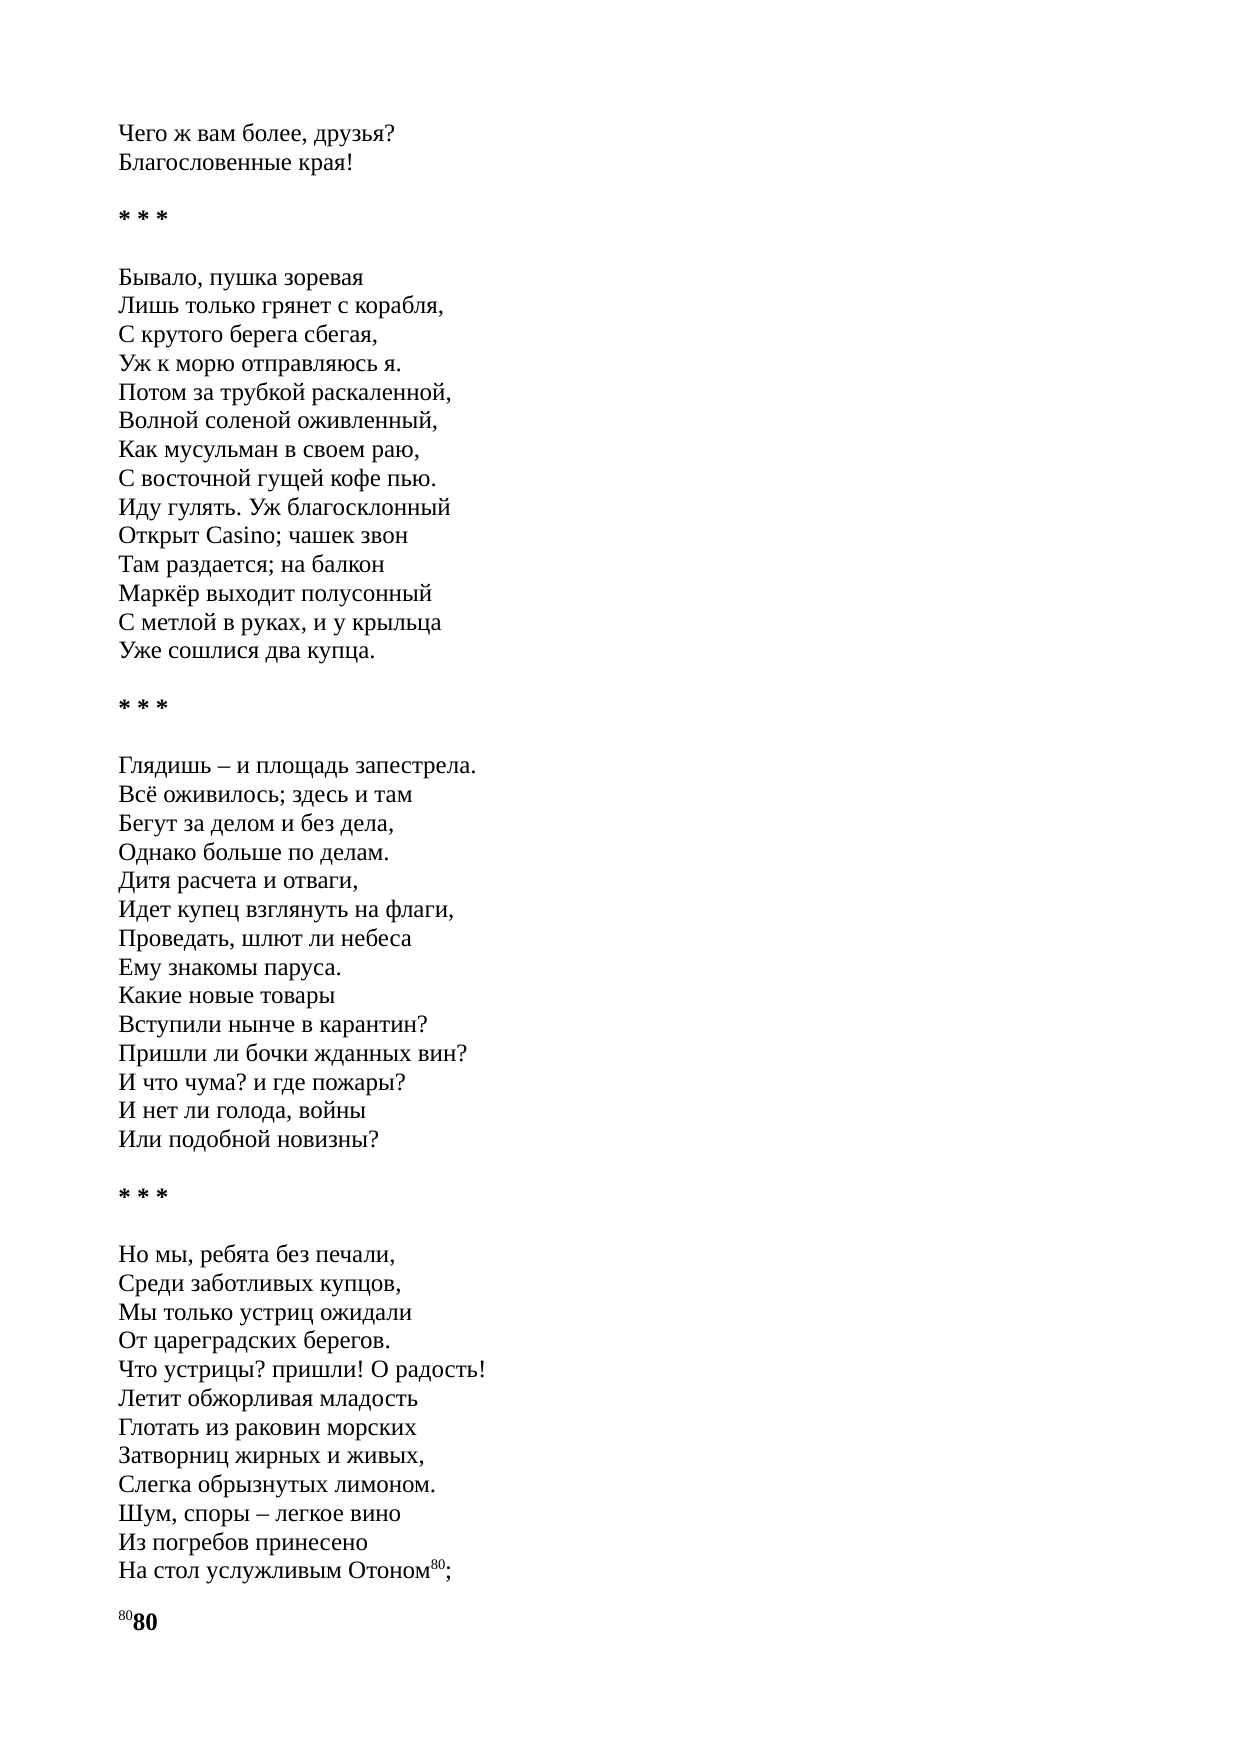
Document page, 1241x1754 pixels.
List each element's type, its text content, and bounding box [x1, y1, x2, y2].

text Затворниц жирных и живых, [118, 1441, 1240, 1469]
text Там раздается; на балкон [118, 549, 1240, 578]
text И что чума? и где пожары? [118, 1067, 1240, 1096]
text Маркёр выходит полусонный [118, 578, 1240, 607]
text * * * [118, 693, 1240, 722]
text Бегут за делом и без дела, [118, 808, 1240, 837]
text Вступили нынче в карантин? [118, 1009, 1240, 1038]
text Летит обжорливая младость [118, 1383, 1240, 1412]
text Глотать из раковин морских [118, 1412, 1240, 1441]
text Или подобной новизны? [118, 1124, 1240, 1153]
text Потом за трубкой раскаленной, [118, 377, 1240, 406]
text И нет ли голода, войны [118, 1096, 1240, 1124]
text Всё оживилось; здесь и там [118, 779, 1240, 808]
text Что устрицы? пришли! О радость! [118, 1354, 1240, 1383]
text Идет купец взглянуть на флаги, [118, 894, 1240, 923]
text Слегка обрызнутых лимоном. [118, 1469, 1240, 1498]
text Бывало, пушка зоревая [118, 262, 1240, 291]
text От цареградских берегов. [118, 1326, 1240, 1354]
text Среди заботливых купцов, [118, 1268, 1240, 1297]
text На стол услужливым Отоном; [118, 1556, 1240, 1584]
text * * * [118, 204, 1240, 233]
text Мы только устриц ожидали [118, 1297, 1240, 1326]
text Шум, споры – легкое вино [118, 1498, 1240, 1527]
text Дитя расчета и отваги, [118, 866, 1240, 894]
text Уж к морю отправляюсь я. [118, 348, 1240, 377]
text Проведать, шлют ли небеса [118, 923, 1240, 952]
text Уже сошлися два купца. [118, 636, 1240, 664]
text Благословенные края! [118, 147, 1240, 176]
text * * * [118, 1182, 1240, 1211]
text Из погребов принесено [118, 1527, 1240, 1556]
text Волной соленой оживленный, [118, 406, 1240, 434]
text Пришли ли бочки жданных вин? [118, 1038, 1240, 1067]
text Однако больше по делам. [118, 837, 1240, 866]
text Какие новые товары [118, 981, 1240, 1009]
text С метлой в руках, и у крыльца [118, 607, 1240, 636]
text Как мусульман в своем раю, [118, 434, 1240, 463]
text Лишь только грянет с корабля, [118, 291, 1240, 319]
text Чего ж вам более, друзья? [118, 118, 1240, 147]
text С крутого берега сбегая, [118, 319, 1240, 348]
text С восточной гущей кофе пью. [118, 463, 1240, 492]
text 80 [118, 1607, 1240, 1636]
text Глядишь – и площадь запестрела. [118, 751, 1240, 779]
text Ему знакомы паруса. [118, 952, 1240, 981]
text Открыт Casino; чашек звон [118, 521, 1240, 549]
text Иду гулять. Уж благосклонный [118, 492, 1240, 521]
text Но мы, ребята без печали, [118, 1239, 1240, 1268]
